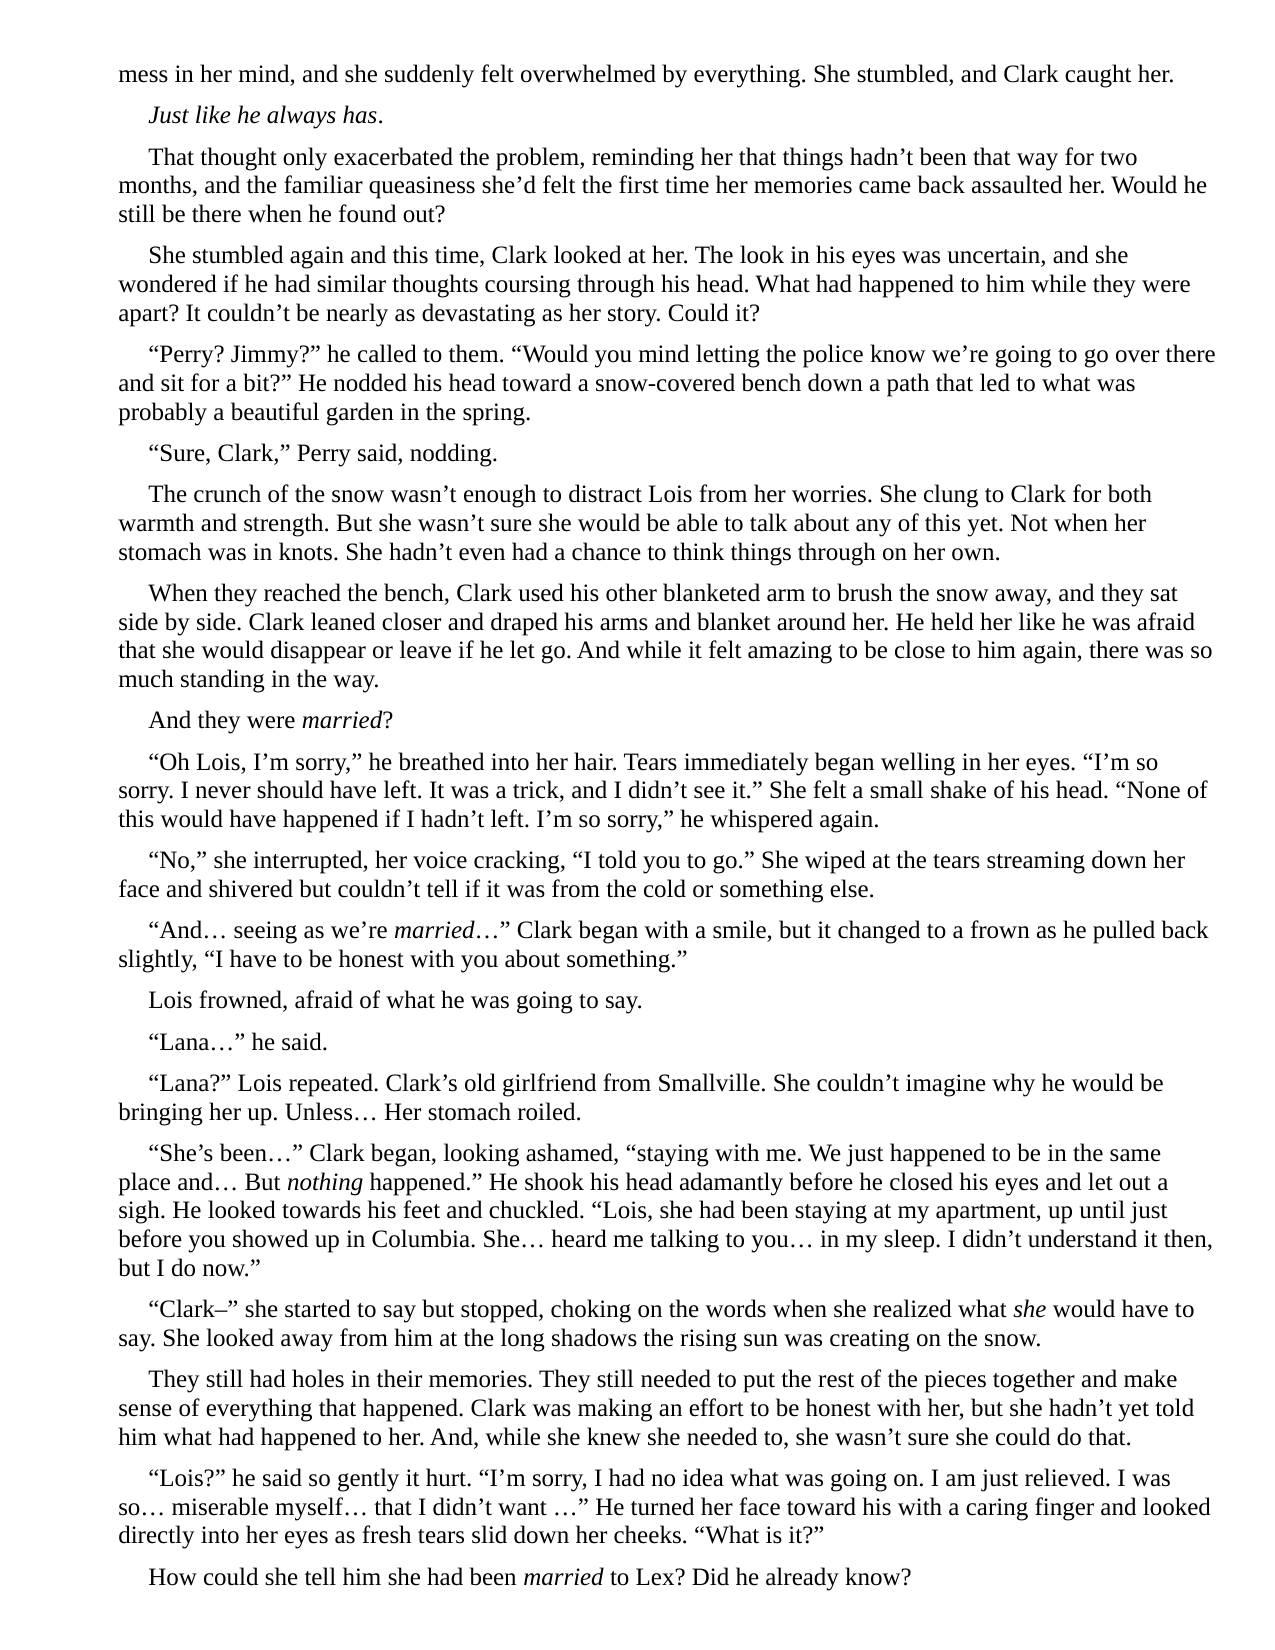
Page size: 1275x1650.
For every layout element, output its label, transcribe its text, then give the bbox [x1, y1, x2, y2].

text Lois frowned, afraid of what he was going to say. [118, 985, 1216, 1014]
text The crunch of the snow wasn’t enough to distract Lois from her worries. She clung to Clark for both warmth and strength. But she wasn’t sure she would be able to talk about any of this yet. Not when her stomach was in knots. She hadn’t even had a chance to think things through on her own. [118, 479, 1216, 565]
text “Perry? Jimmy?” he called to them. “Would you mind letting the police know we’re going to go over there and sit for a bit?” He nodded his head toward a snow-covered bench down a path that led to what was probably a beautiful garden in the spring. [118, 339, 1216, 425]
text And they were married? [118, 705, 1216, 734]
text Just like he always has. [118, 100, 1216, 129]
text “Lana…” he said. [118, 1027, 1216, 1055]
text They still had holes in their memories. They still needed to put the rest of the pieces together and make sense of everything that happened. Clark was making an effort to be honest with her, but she hadn’t yet told him what had happened to her. And, while she knew she needed to, she wasn’t sure she could do that. [118, 1364, 1216, 1450]
text That thought only exacerbated the problem, reminding her that things hadn’t been that way for two months, and the familiar queasiness she’d felt the first time her memories came back assaulted her. Would he still be there when he found out? [118, 142, 1216, 228]
text mess in her mind, and she suddenly felt overwhelmed by everything. She stumbled, and Clark caught her. [118, 59, 1216, 88]
text “Oh Lois, I’m sorry,” he breathed into her hair. Tears immediately began welling in her eyes. “I’m so sorry. I never should have left. It was a trick, and I didn’t see it.” She felt a small shake of his head. “None of this would have happened if I hadn’t left. I’m so sorry,” he whispered again. [118, 747, 1216, 833]
text “Lana?” Lois repeated. Clark’s old girlfriend from Smallville. She couldn’t imagine why he would be bringing her up. Unless… Her stomach roiled. [118, 1068, 1216, 1125]
text How could she tell him she had been married to Lex? Did he already know? [118, 1562, 1216, 1590]
text “She’s been…” Clark began, looking ashamed, “staying with me. We just happened to be in the same place and… But nothing happened.” He shook his head adamantly before he closed his eyes and let out a sigh. He looked towards his feet and chuckled. “Lois, she had been staying at my apartment, up until just before you showed up in Columbia. She… heard me talking to you… in my sleep. I didn’t understand it then, but I do now.” [118, 1138, 1216, 1282]
text “And… seeing as we’re married…” Clark began with a smile, but it changed to a frown as he pulled back slightly, “I have to be honest with you about something.” [118, 915, 1216, 973]
text “Sure, Clark,” Perry said, nodding. [118, 438, 1216, 467]
text “Clark–” she started to say but stopped, choking on the words when she realized what she would have to say. She looked away from him at the long shadows the rising sun was creating on the snow. [118, 1294, 1216, 1352]
text When they reached the bench, Clark used his other blanketed arm to brush the snow away, and they sat side by side. Clark leaned closer and draped his arms and blanket around her. He held her like he was afraid that she would disappear or leave if he let go. And while it felt amazing to be close to him again, there was so much standing in the way. [118, 578, 1216, 693]
text “No,” she interrupted, her voice cracking, “I told you to go.” She wiped at the tears streaming down her face and shivered but couldn’t tell if it was from the cold or something else. [118, 845, 1216, 903]
text “Lois?” he said so gently it hurt. “I’m sorry, I had no idea what was going on. I am just relieved. I was so… miserable myself… that I didn’t want …” He turned her face toward his with a caring finger and looked directly into her eyes as fresh tears slid down her cheeks. “What is it?” [118, 1463, 1216, 1549]
text She stumbled again and this time, Clark looked at her. The look in his eyes was uncertain, and she wondered if he had similar thoughts coursing through his head. What had happened to him while they were apart? It couldn’t be nearly as devastating as her story. Could it? [118, 240, 1216, 327]
